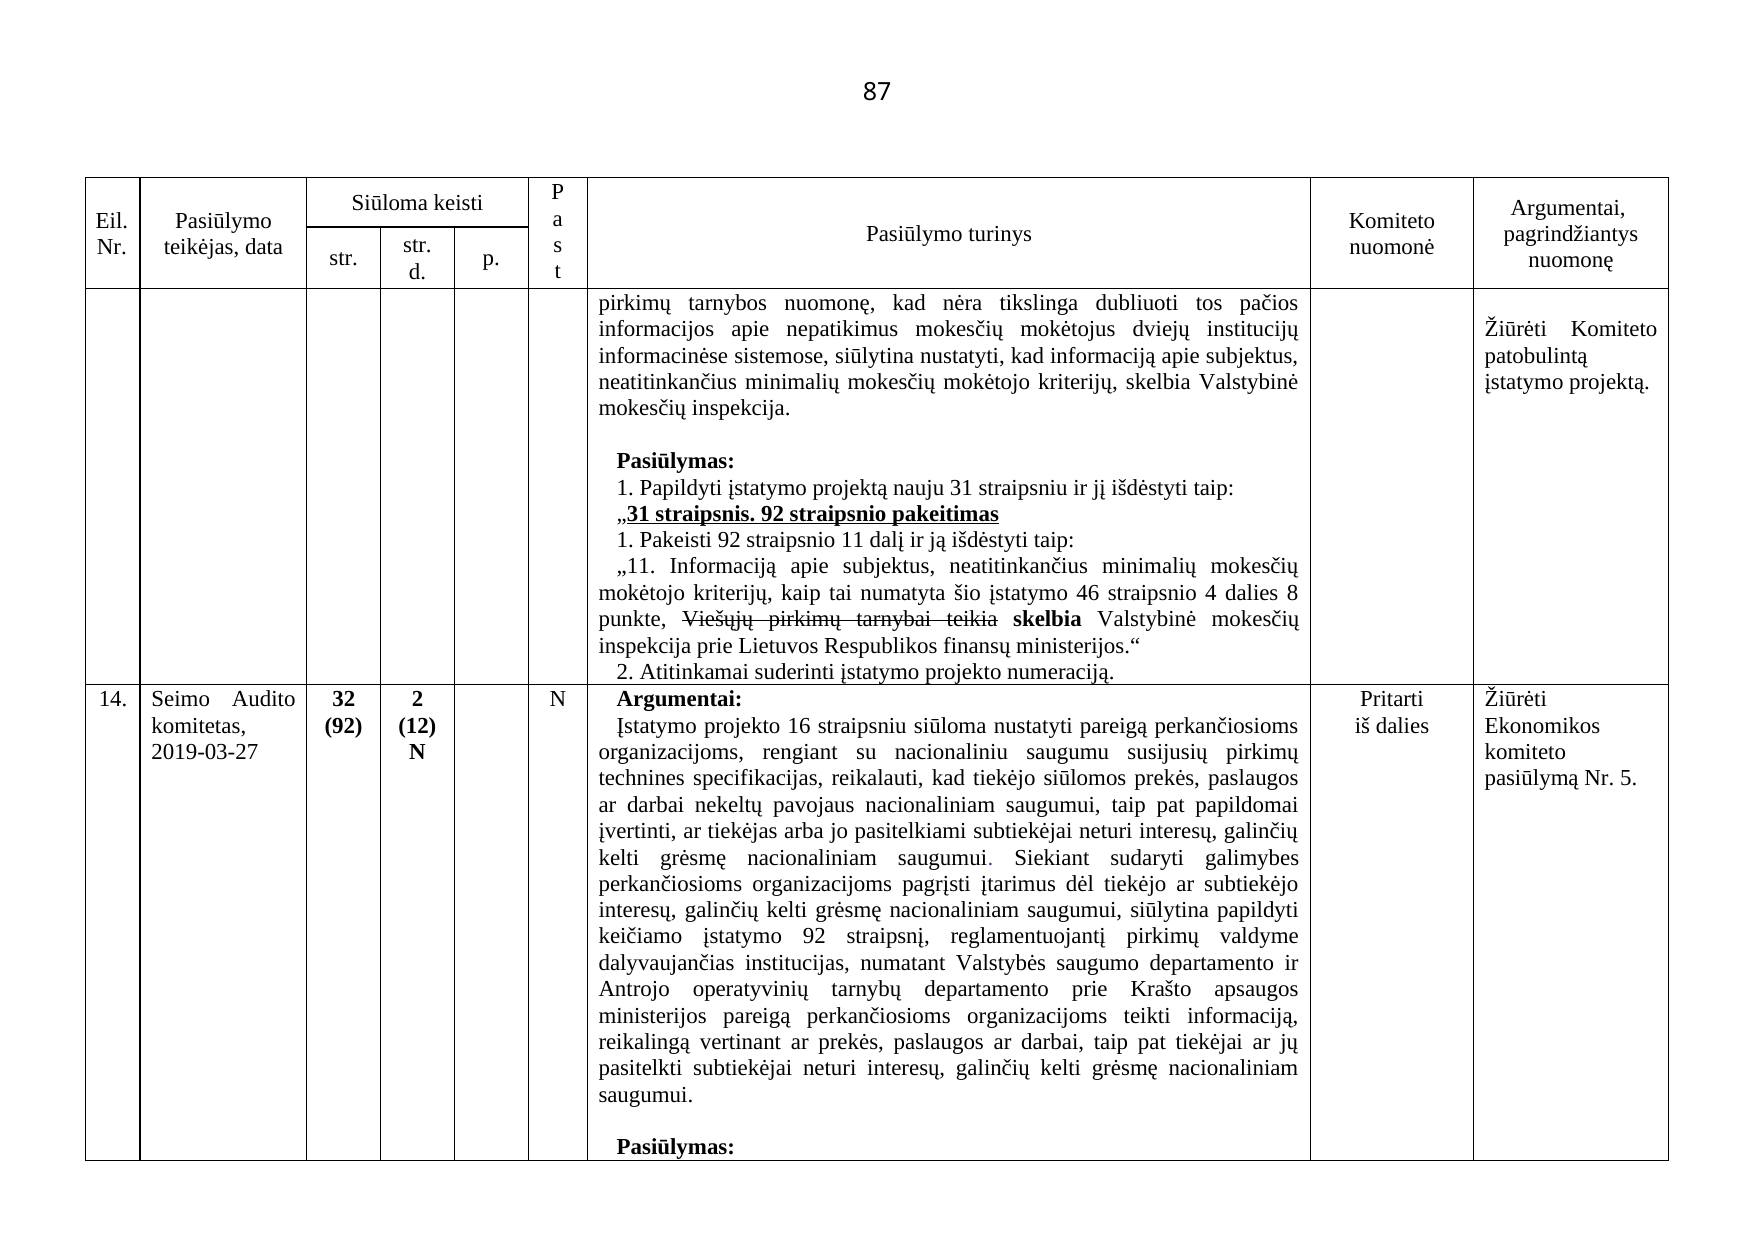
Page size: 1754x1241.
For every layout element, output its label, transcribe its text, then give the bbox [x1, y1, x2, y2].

table_cell Seimo Audito komitetas, 2019-03-27 [141, 685, 306, 1160]
table_cell N [529, 289, 587, 684]
table_header Pastabos [529, 178, 587, 288]
table_cell [455, 685, 528, 1160]
table_cell [1311, 289, 1473, 684]
table_cell str. [307, 228, 380, 288]
table_cell [307, 289, 380, 684]
table_cell 2 (12) N [381, 685, 454, 1160]
table_cell Žiūrėti Ekonomikos komiteto pasiūlymą Nr. 5. [1474, 685, 1668, 1160]
table_cell N [529, 685, 587, 1160]
table_header Pasiūlymo turinys [588, 178, 1310, 288]
table_cell str. d. [381, 228, 454, 288]
table_cell pirkimų tarnybos nuomonę, kad nėra tikslinga dubliuoti tos pačios informacijos apie nepatikimus mokesčių mokėtojus dviejų institucijų informacinėse sistemose, siūlytina nustatyti, kad informaciją apie subjektus, neatitinkančius minimalių mokesčių mokėtojo kriterijų, skelbia Valstybinė mokesčių inspekcija. Pasiūlymas: 1. Papildyti įstatymo projektą nauju 31 straipsniu ir jį išdėstyti taip: „31 straipsnis. 92 straipsnio pakeitimas 1. Pakeisti 92 straipsnio 11 dalį ir ją išdėstyti taip: „11. Informaciją apie subjektus, neatitinkančius minimalių mokesčių mokėtojo kriterijų, kaip tai numatyta šio įstatymo 46 straipsnio 4 dalies 8 punkte, Viešųjų pirkimų tarnybai teikia skelbia Valstybinė mokesčių inspekcija prie Lietuvos Respublikos finansų ministerijos.“ 2. Atitinkamai suderinti įstatymo projekto numeraciją. [588, 289, 1310, 684]
table_header Komiteto nuomonė [1311, 178, 1473, 288]
table_cell Žiūrėti Komiteto patobulintą įstatymo projektą. [1474, 289, 1668, 684]
table_cell 32 (92) [307, 685, 380, 1160]
table_cell [86, 289, 139, 684]
table_cell 14. [86, 685, 139, 1160]
table_cell Argumentai: Įstatymo projekto 16 straipsniu siūloma nustatyti pareigą perkančiosioms organizacijoms, rengiant su nacionaliniu saugumu susijusių pirkimų technines specifikacijas, reikalauti, kad tiekėjo siūlomos prekės, paslaugos ar darbai nekeltų pavojaus nacionaliniam saugumui, taip pat papildomai įvertinti, ar tiekėjas arba jo pasitelkiami subtiekėjai neturi interesų, galinčių kelti grėsmę nacionaliniam saugumui. Siekiant sudaryti galimybes perkančiosioms organizacijoms pagrįsti įtarimus dėl tiekėjo ar subtiekėjo interesų, galinčių kelti grėsmę nacionaliniam saugumui, siūlytina papildyti keičiamo įstatymo 92 straipsnį, reglamentuojantį pirkimų valdyme dalyvaujančias institucijas, numatant Valstybės saugumo departamento ir Antrojo operatyvinių tarnybų departamento prie Krašto apsaugos ministerijos pareigą perkančiosioms organizacijoms teikti informaciją, reikalingą vertinant ar prekės, paslaugos ar darbai, taip pat tiekėjai ar jų pasitelkti subtiekėjai neturi interesų, galinčių kelti grėsmę nacionaliniam saugumui. Pasiūlymas: [588, 685, 1310, 1160]
table_header Pasiūlymo teikėjas, data [141, 178, 306, 288]
table_header Eil. Nr. [86, 178, 139, 288]
table_cell [141, 289, 306, 684]
table_header Argumentai, pagrindžiantys nuomonę [1474, 178, 1668, 288]
table_cell p. [455, 228, 528, 288]
table_header Siūloma keisti [307, 178, 528, 226]
table_cell [455, 289, 528, 684]
table_cell [381, 289, 454, 684]
table_cell Pritarti iš dalies [1311, 685, 1473, 1160]
